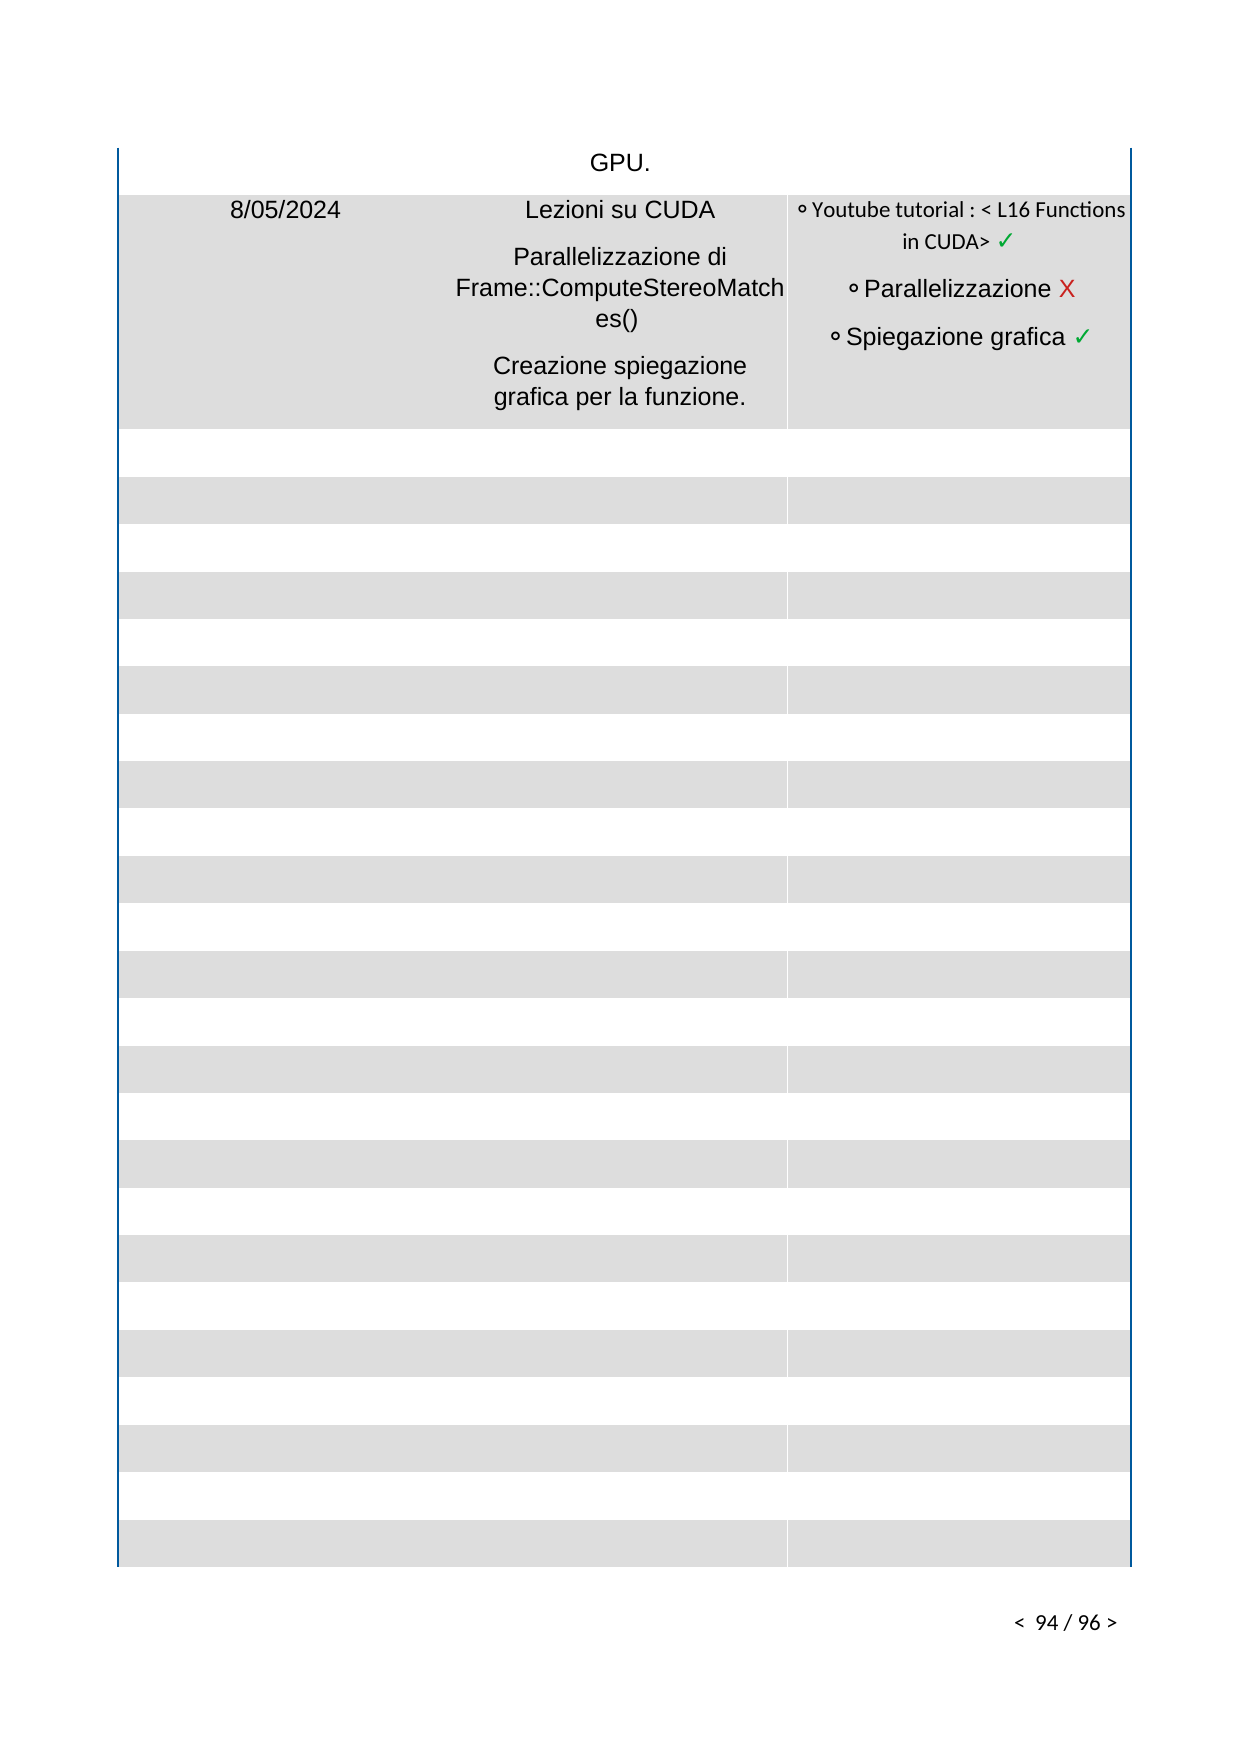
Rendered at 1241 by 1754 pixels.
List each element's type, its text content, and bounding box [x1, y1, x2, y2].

table_cell [788, 619, 1130, 666]
table_cell [453, 572, 787, 619]
table_cell [788, 1330, 1130, 1377]
table_cell [453, 1472, 787, 1519]
table_cell [453, 619, 787, 666]
table_cell [453, 1140, 787, 1188]
table_cell [119, 477, 453, 524]
table_cell [453, 1046, 787, 1093]
table_cell Lezioni su CUDA Parallelizzazione di Frame::ComputeStereoMatches() Creazione spiegazione grafica per la funzione. [453, 195, 787, 429]
table_cell [119, 1472, 453, 1519]
table_cell [119, 714, 453, 761]
table_cell [788, 1235, 1130, 1282]
table_cell ⚬Youtube tutorial : < L16 Functions in CUDA> ✓ ⚬Parallelizzazione X ⚬Spiegazione grafica ✓ [788, 195, 1130, 429]
table_cell [119, 761, 453, 808]
table_cell [453, 1283, 787, 1330]
table_cell [788, 148, 1130, 195]
table_cell [788, 1188, 1130, 1235]
table_cell [453, 856, 787, 903]
table_cell [453, 1425, 787, 1472]
table_cell [119, 148, 453, 195]
table_cell [119, 619, 453, 666]
table_cell [453, 714, 787, 761]
table_cell [788, 1520, 1130, 1567]
table_cell [788, 1283, 1130, 1330]
table_cell [453, 1377, 787, 1425]
table_cell [788, 1377, 1130, 1425]
table_cell [788, 572, 1130, 619]
table_cell [453, 761, 787, 808]
table_cell [119, 429, 453, 477]
table_cell [453, 809, 787, 856]
table_cell [788, 429, 1130, 477]
table_cell [788, 666, 1130, 714]
table_cell [788, 998, 1130, 1046]
table_cell [119, 1093, 453, 1140]
table_cell [119, 1520, 453, 1567]
table_cell [788, 761, 1130, 808]
table_cell [119, 1188, 453, 1235]
table_cell [119, 1235, 453, 1282]
table_cell [453, 524, 787, 572]
table_cell [453, 998, 787, 1046]
table_cell [453, 1520, 787, 1567]
table_cell [119, 856, 453, 903]
table_cell [453, 1235, 787, 1282]
table_cell [119, 1377, 453, 1425]
table_cell [119, 1283, 453, 1330]
table_cell [788, 1093, 1130, 1140]
table_cell [453, 1188, 787, 1235]
table_cell [119, 572, 453, 619]
table_cell [453, 429, 787, 477]
table_cell [788, 903, 1130, 951]
table_cell [788, 1140, 1130, 1188]
table_cell [119, 1046, 453, 1093]
table_cell GPU. [453, 148, 787, 195]
table_cell [788, 856, 1130, 903]
table_cell [119, 666, 453, 714]
table_cell 8/05/2024 [119, 195, 453, 429]
table_cell [788, 524, 1130, 572]
table_cell [788, 951, 1130, 998]
table_cell [119, 1425, 453, 1472]
table_cell [119, 1140, 453, 1188]
table_cell [788, 714, 1130, 761]
table_cell [453, 666, 787, 714]
table_cell [119, 809, 453, 856]
table_cell [119, 1330, 453, 1377]
table_cell [119, 998, 453, 1046]
table_cell [119, 524, 453, 572]
table_cell [453, 903, 787, 951]
table_cell [788, 1425, 1130, 1472]
table_cell [119, 903, 453, 951]
table_cell [788, 1046, 1130, 1093]
table_cell [453, 477, 787, 524]
table_cell [453, 1093, 787, 1140]
table_cell [119, 951, 453, 998]
table_cell [788, 477, 1130, 524]
table_cell [788, 1472, 1130, 1519]
table_cell [788, 809, 1130, 856]
table_cell [453, 951, 787, 998]
table_cell [453, 1330, 787, 1377]
